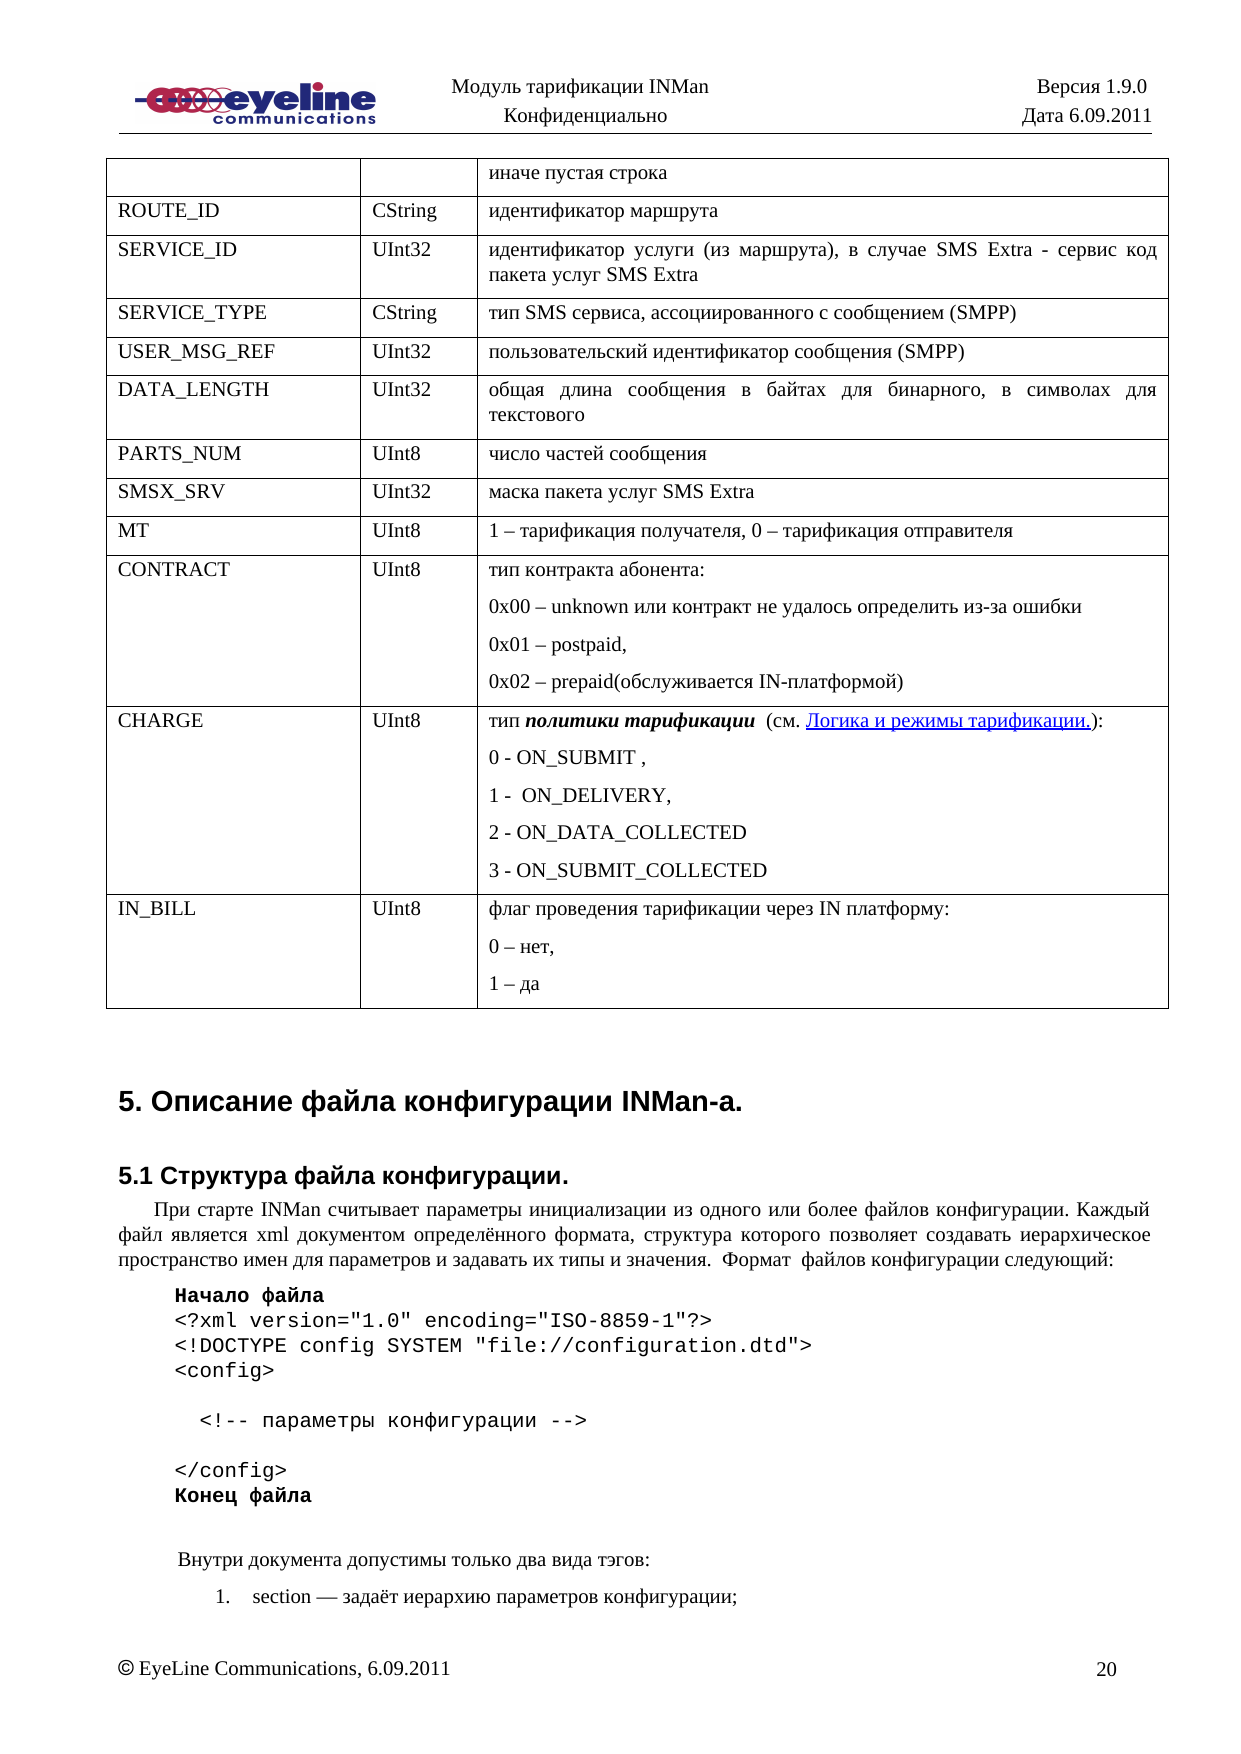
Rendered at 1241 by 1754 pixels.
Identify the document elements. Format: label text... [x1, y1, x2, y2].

table_cell флаг проведения тарификации через IN платформу: 0 – нет, 1 – да [478, 895, 1168, 1008]
table_cell MT [107, 517, 360, 554]
table_cell UInt8 [361, 707, 477, 894]
picture [135, 82, 376, 124]
table_cell CHARGE [107, 707, 360, 894]
text <?xml version="1.0" encoding="ISO-8859-1"?> [174, 1308, 1151, 1333]
table_cell [107, 159, 360, 196]
table_cell [361, 159, 477, 196]
table_cell ROUTE_ID [107, 197, 360, 235]
text <!-- параметры конфигурации --> [174, 1408, 1151, 1433]
table_cell тип контракта абонента: 0x00 – unknown или контракт не удалось определить из-за ошибки 0x01 – postpaid, 0x02 – prepaid(обслуживается IN-платформой) [478, 556, 1168, 706]
table_cell тип SMS сервиса, ассоциированного с сообщением (SMPP) [478, 299, 1168, 337]
text Начало файла [174, 1283, 1151, 1308]
table_cell PARTS_NUM [107, 440, 360, 477]
text Внутри документа допустимы только два вида тэгов: [177, 1546, 1151, 1571]
table_cell иначе пустая строка [478, 159, 1168, 196]
table_cell UInt8 [361, 440, 477, 477]
text Конец файла [174, 1483, 1151, 1508]
table_cell CString [361, 197, 477, 235]
table_cell USER_MSG_REF [107, 338, 360, 375]
table_cell UInt8 [361, 517, 477, 554]
subtitle Структура файла конфигурации. [118, 1161, 1151, 1190]
table_cell UInt8 [361, 556, 477, 706]
table_cell SERVICE_TYPE [107, 299, 360, 337]
table_cell UInt32 [361, 376, 477, 439]
table_cell 1 – тарификация получателя, 0 – тарификация отправителя [478, 517, 1168, 554]
table_cell SMSX_SRV [107, 479, 360, 516]
table_cell CString [361, 299, 477, 337]
list section — задаёт иерархию параметров конфигурации; [215, 1583, 1151, 1608]
table_cell тип политики тарификации (см. Логика и режимы тарификации.): 0 - ON_SUBMIT , 1 - ON_DELIVERY, 2 - ON_DATA_COLLECTED 3 - ON_SUBMIT_COLLECTED [478, 707, 1168, 894]
table_cell UInt32 [361, 338, 477, 375]
table_cell CONTRACT [107, 556, 360, 706]
table_cell SERVICE_ID [107, 236, 360, 298]
text При старте INMan считывает параметры инициализации из одного или более файлов конфигурации. Каждый файл является xml документом определённого формата, структура которого позволяет создавать иерархическое пространство имен для параметров и задавать их типы и значения. Формат файлов конфигурации следующий: [118, 1196, 1151, 1271]
table_cell UInt8 [361, 895, 477, 1008]
table_cell UInt32 [361, 236, 477, 298]
table_cell маска пакета услуг SMS Extra [478, 479, 1168, 516]
table_cell идентификатор услуги (из маршрута), в случае SMS Extra - сервис код пакета услуг SMS Extra [478, 236, 1168, 298]
table_cell число частей сообщения [478, 440, 1168, 477]
table_cell идентификатор маршрута [478, 197, 1168, 235]
table_cell UInt32 [361, 479, 477, 516]
text <!DOCTYPE config SYSTEM "file://configuration.dtd"> [174, 1333, 1151, 1358]
table_cell DATA_LENGTH [107, 376, 360, 439]
text <config> [174, 1358, 1151, 1383]
table_cell пользовательский идентификатор сообщения (SMPP) [478, 338, 1168, 375]
table_cell общая длина сообщения в байтах для бинарного, в символах для текстового [478, 376, 1168, 439]
subtitle Описание файла конфигурации INMan-а. [118, 1084, 1151, 1117]
table_cell IN_BILL [107, 895, 360, 1008]
text </config> [174, 1458, 1151, 1483]
